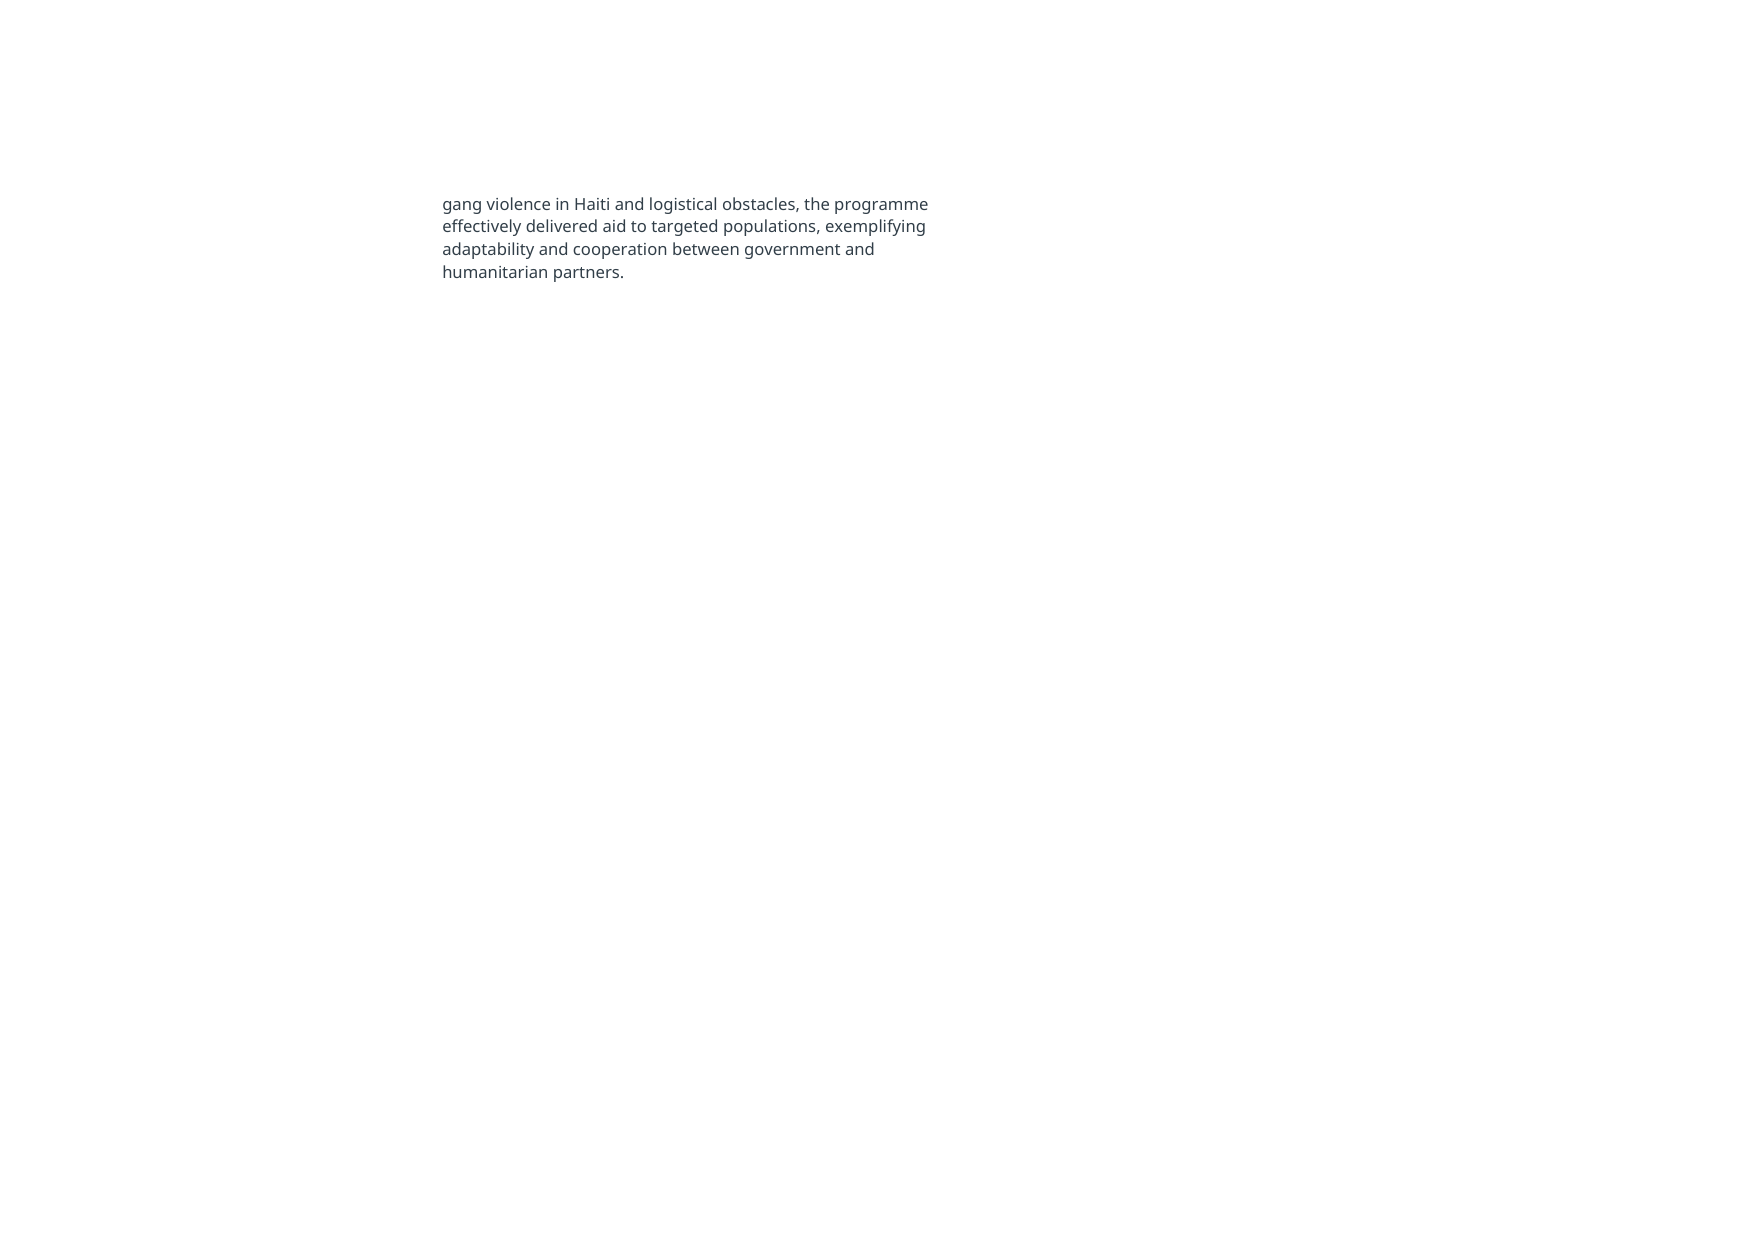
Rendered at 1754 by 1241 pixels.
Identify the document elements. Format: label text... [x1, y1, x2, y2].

table_cell [150, 186, 212, 296]
table_cell [1399, 186, 1641, 296]
table_cell [993, 186, 1121, 296]
table_cell [212, 186, 431, 296]
table_cell [1237, 186, 1398, 296]
table_cell [1121, 186, 1237, 296]
table_cell gang violence in Haiti and logistical obstacles, the programme effectively delivered aid to targeted populations, exemplifying adaptability and cooperation between government and humanitarian partners. [431, 186, 993, 296]
